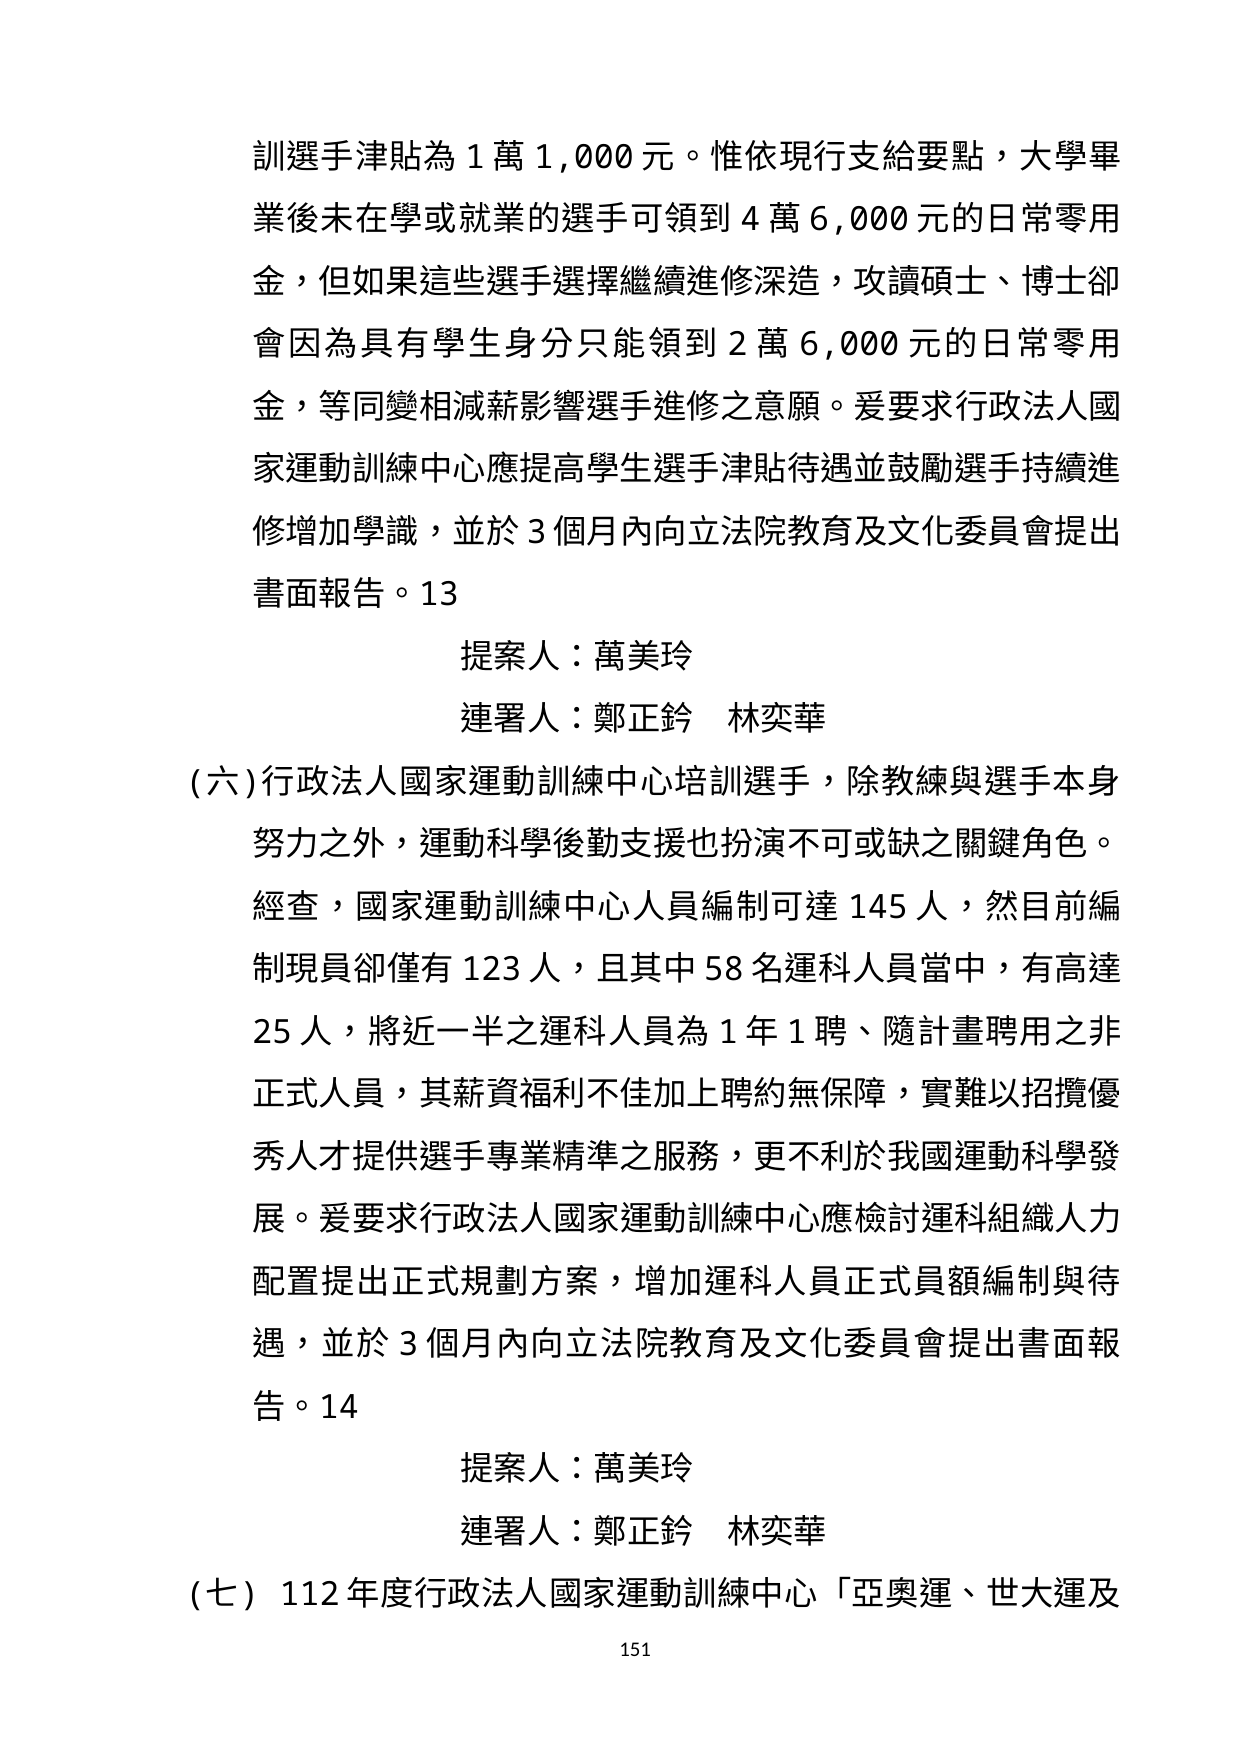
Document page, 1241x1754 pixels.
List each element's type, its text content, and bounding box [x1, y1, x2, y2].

text 提案人：萬美玲 [460, 612, 1122, 675]
text 連署人：鄭正鈐 林奕華 [460, 1487, 1122, 1550]
text (七) 112年度行政法人國家運動訓練中心「亞奧運、世大運及 [185, 1550, 1122, 1612]
text (六)行政法人國家運動訓練中心培訓選手，除教練與選手本身努力之外，運動科學後勤支援也扮演不可或缺之關鍵角色。經查，國家運動訓練中心人員編制可達145人，然目前編制現員卻僅有123人，且其中58名運科人員當中，有高達25人，將近一半之運科人員為1年1聘、隨計畫聘用之非正式人員，其薪資福利不佳加上聘約無保障，實難以招攬優秀人才提供選手專業精準之服務，更不利於我國運動科學發展。爰要求行政法人國家運動訓練中心應檢討運科組織人力配置提出正式規劃方案，增加運科人員正式員額編制與待遇，並於3個月內向立法院教育及文化委員會提出書面報告。14 [185, 737, 1122, 1425]
text 訓選手津貼為1萬1,000元。惟依現行支給要點，大學畢業後未在學或就業的選手可領到4萬6,000元的日常零用金，但如果這些選手選擇繼續進修深造，攻讀碩士、博士卻會因為具有學生身分只能領到2萬6,000元的日常零用金，等同變相減薪影響選手進修之意願。爰要求行政法人國家運動訓練中心應提高學生選手津貼待遇並鼓勵選手持續進修增加學識，並於3個月內向立法院教育及文化委員會提出書面報告。13 [185, 112, 1122, 612]
text 提案人：萬美玲 [460, 1425, 1122, 1487]
text 連署人：鄭正鈐 林奕華 [460, 675, 1122, 737]
